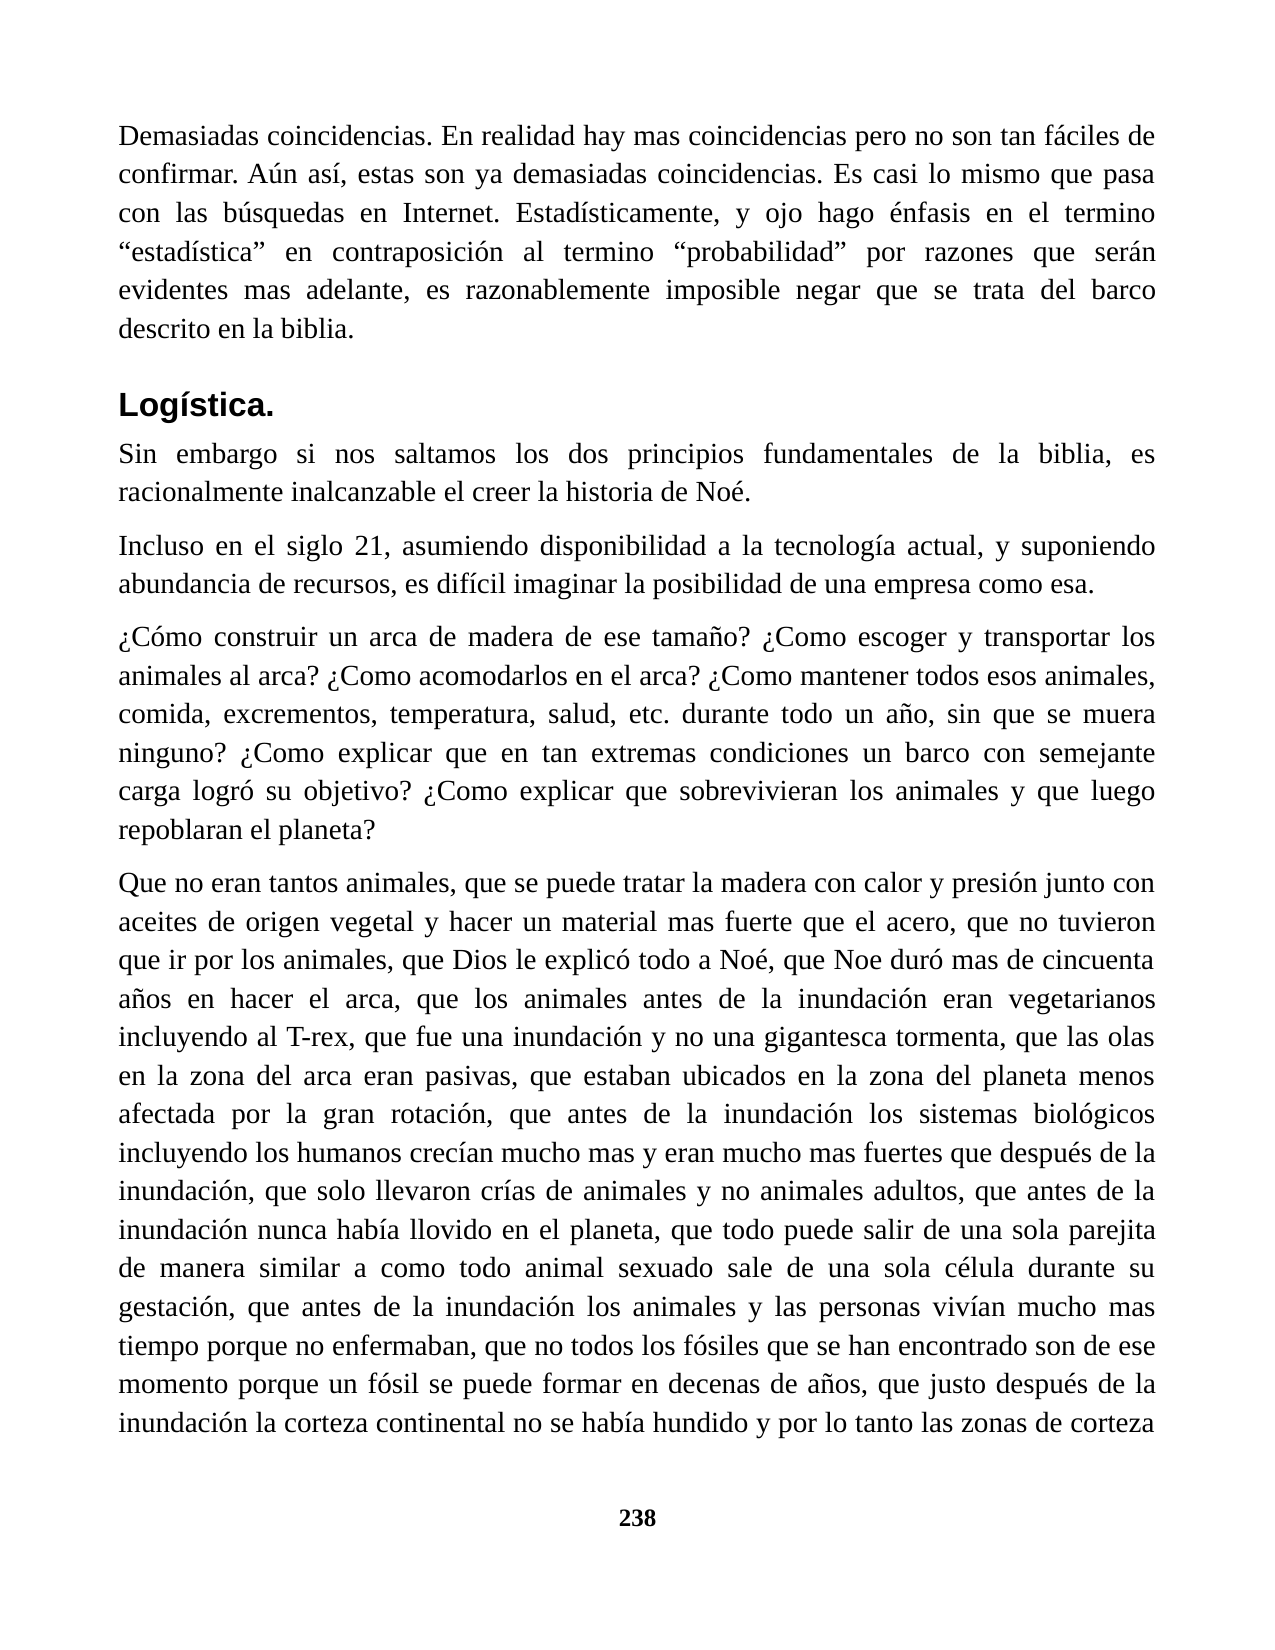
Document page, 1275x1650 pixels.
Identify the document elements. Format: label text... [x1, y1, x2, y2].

subtitle Logística. [118, 385, 1157, 423]
text ¿Cómo construir un arca de madera de ese tamaño? ¿Como escoger y transportar los animales al arca? ¿Como acomodarlos en el arca? ¿Como mantener todos esos animales, comida, excrementos, temperatura, salud, etc. durante todo un año, sin que se muera ninguno? ¿Como explicar que en tan extremas condiciones un barco con semejante carga logró su objetivo? ¿Como explicar que sobrevivieran los animales y que luego repoblaran el planeta? [118, 619, 1157, 846]
text Sin embargo si nos saltamos los dos principios fundamentales de la biblia, es racionalmente inalcanzable el creer la historia de Noé. [118, 436, 1157, 508]
text Que no eran tantos animales, que se puede tratar la madera con calor y presión junto con aceites de origen vegetal y hacer un material mas fuerte que el acero, que no tuvieron que ir por los animales, que Dios le explicó todo a Noé, que Noe duró mas de cincuenta años en hacer el arca, que los animales antes de la inundación eran vegetarianos incluyendo al T-rex, que fue una inundación y no una gigantesca tormenta, que las olas en la zona del arca eran pasivas, que estaban ubicados en la zona del planeta menos afectada por la gran rotación, que antes de la inundación los sistemas biológicos incluyendo los humanos crecían mucho mas y eran mucho mas fuertes que después de la inundación, que solo llevaron crías de animales y no animales adultos, que antes de la inundación nunca había llovido en el planeta, que todo puede salir de una sola parejita de manera similar a como todo animal sexuado sale de una sola célula durante su gestación, que antes de la inundación los animales y las personas vivían mucho mas tiempo porque no enfermaban, que no todos los fósiles que se han encontrado son de ese momento porque un fósil se puede formar en decenas de años, que justo después de la inundación la corteza continental no se había hundido y por lo tanto las zonas de corteza [118, 865, 1157, 1438]
text Demasiadas coincidencias. En realidad hay mas coincidencias pero no son tan fáciles de confirmar. Aún así, estas son ya demasiadas coincidencias. Es casi lo mismo que pasa con las búsquedas en Internet. Estadísticamente, y ojo hago énfasis en el termino “estadística” en contraposición al termino “probabilidad” por razones que serán evidentes mas adelante, es razonablemente imposible negar que se trata del barco descrito en la biblia. [118, 118, 1157, 344]
text Incluso en el siglo 21, asumiendo disponibilidad a la tecnología actual, y suponiendo abundancia de recursos, es difícil imaginar la posibilidad de una empresa como esa. [118, 528, 1157, 600]
